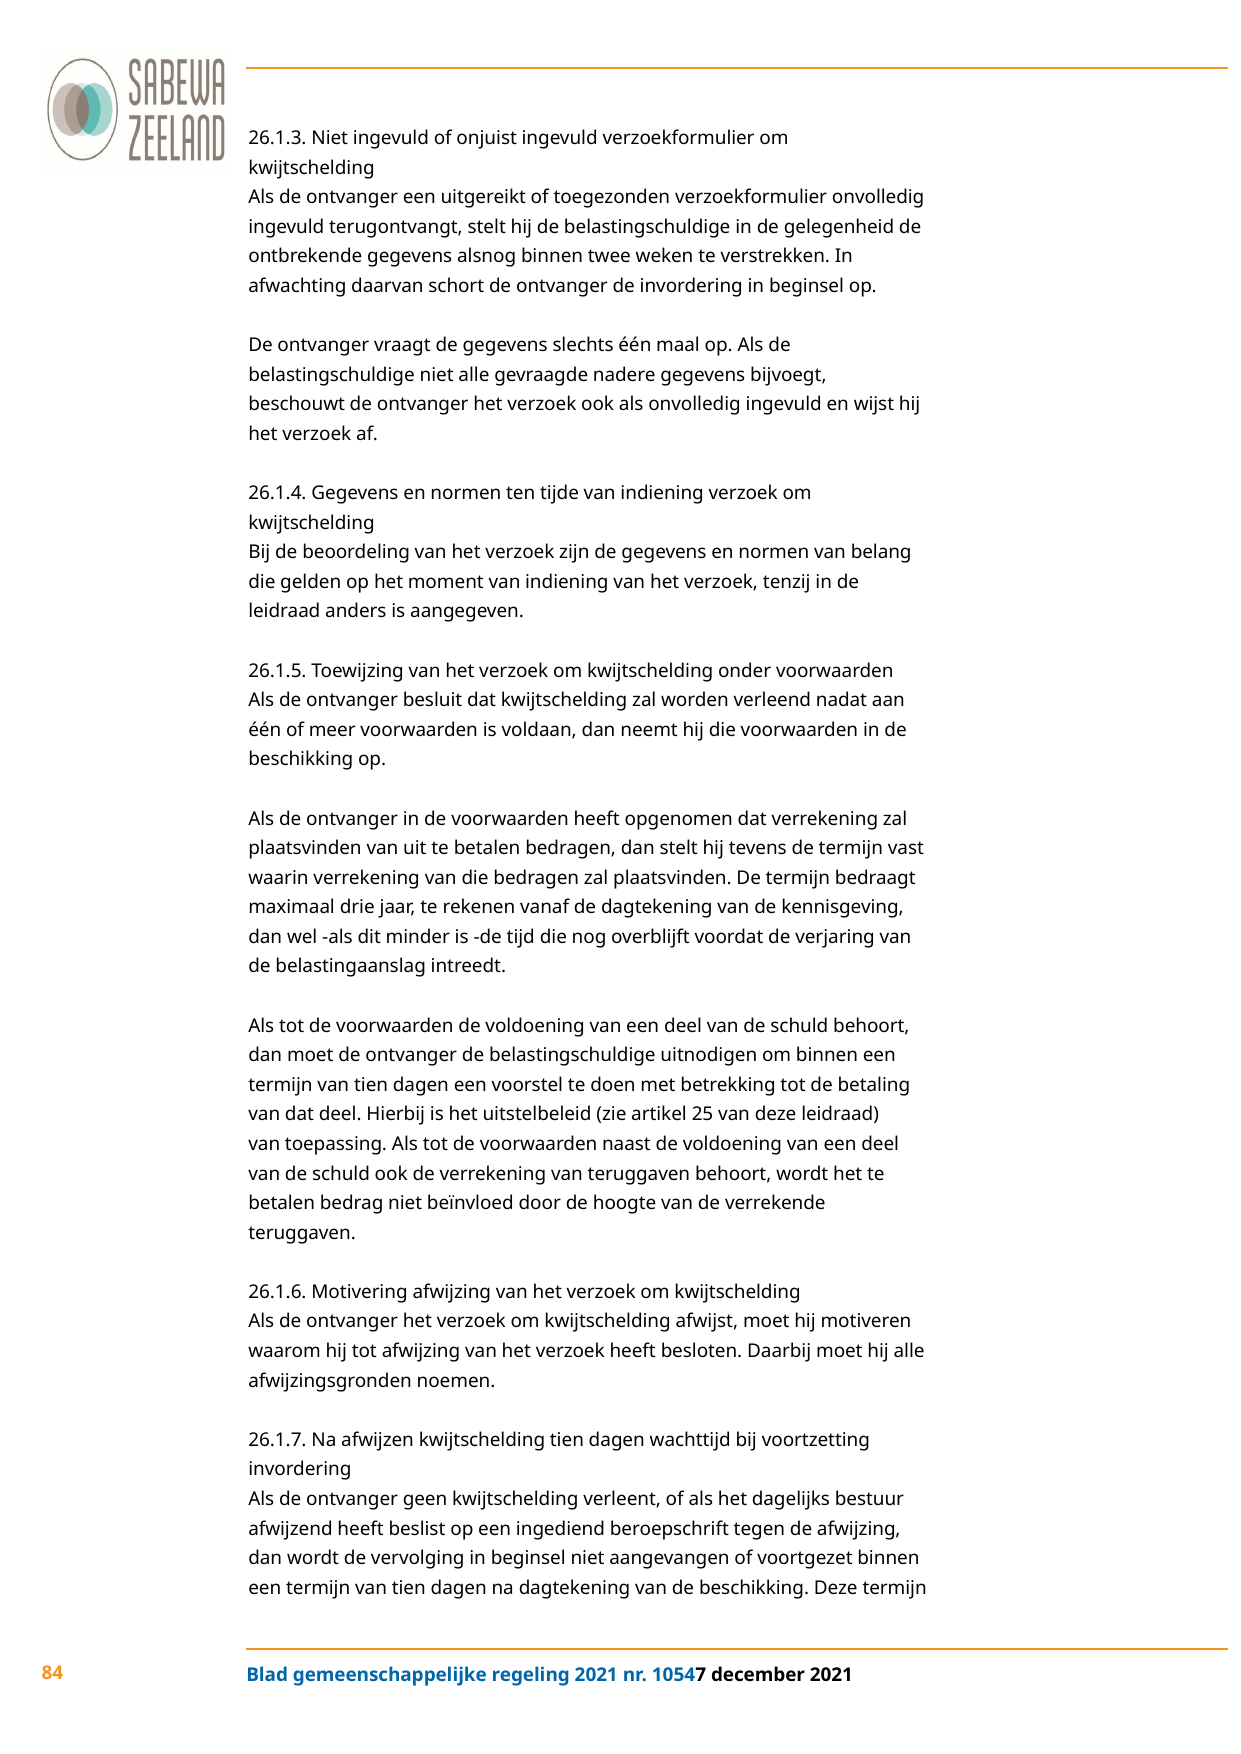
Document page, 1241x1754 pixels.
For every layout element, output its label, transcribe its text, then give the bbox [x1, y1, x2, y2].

text waarin verrekening van die bedragen zal plaatsvinden. De termijn bedraagt [248, 864, 1152, 890]
text afwijzingsgronden noemen. [248, 1367, 1152, 1393]
text 26.1.3. Niet ingevuld of onjuist ingevuld verzoekformulier om [248, 124, 1152, 150]
text afwijzend heeft beslist op een ingediend beroepschrift tegen de afwijzing, [248, 1515, 1152, 1541]
text beschikking op. [248, 746, 1152, 771]
text teruggaven. [248, 1219, 1152, 1245]
text Als tot de voorwaarden de voldoening van een deel van de schuld behoort, [248, 1012, 1152, 1038]
text ingevuld terugontvangt, stelt hij de belastingschuldige in de gelegenheid de [248, 213, 1152, 239]
text één of meer voorwaarden is voldaan, dan neemt hij die voorwaarden in de [248, 716, 1152, 742]
text waarom hij tot afwijzing van het verzoek heeft besloten. Daarbij moet hij alle [248, 1337, 1152, 1363]
text van dat deel. Hierbij is het uitstelbeleid (zie artikel 25 van deze leidraad) [248, 1101, 1152, 1126]
text 26.1.4. Gegevens en normen ten tijde van indiening verzoek om [248, 479, 1152, 505]
text Als de ontvanger het verzoek om kwijtschelding afwijst, moet hij motiveren [248, 1308, 1152, 1333]
text maximaal drie jaar, te rekenen vanaf de dagtekening van de kennisgeving, [248, 893, 1152, 919]
text Als de ontvanger geen kwijtschelding verleent, of als het dagelijks bestuur [248, 1485, 1152, 1511]
text dan wordt de vervolging in beginsel niet aangevangen of voortgezet binnen [248, 1544, 1152, 1570]
text die gelden op het moment van indiening van het verzoek, tenzij in de [248, 568, 1152, 594]
text betalen bedrag niet beïnvloed door de hoogte van de verrekende [248, 1189, 1152, 1215]
text kwijtschelding [248, 509, 1152, 535]
text Als de ontvanger besluit dat kwijtschelding zal worden verleend nadat aan [248, 686, 1152, 712]
text belastingschuldige niet alle gevraagde nadere gegevens bijvoegt, [248, 361, 1152, 387]
text Als de ontvanger in de voorwaarden heeft opgenomen dat verrekening zal [248, 805, 1152, 831]
text de belastingaanslag intreedt. [248, 953, 1152, 978]
text De ontvanger vraagt de gegevens slechts één maal op. Als de [248, 331, 1152, 357]
text 26.1.5. Toewijzing van het verzoek om kwijtschelding onder voorwaarden [248, 657, 1152, 683]
text 26.1.6. Motivering afwijzing van het verzoek om kwijtschelding [248, 1278, 1152, 1304]
text een termijn van tien dagen na dagtekening van de beschikking. Deze termijn [248, 1574, 1152, 1600]
text Bij de beoordeling van het verzoek zijn de gegevens en normen van belang [248, 538, 1152, 564]
text van de schuld ook de verrekening van teruggaven behoort, wordt het te [248, 1160, 1152, 1186]
text invordering [248, 1456, 1152, 1481]
text termijn van tien dagen een voorstel te doen met betrekking tot de betaling [248, 1071, 1152, 1097]
text het verzoek af. [248, 420, 1152, 446]
text plaatsvinden van uit te betalen bedragen, dan stelt hij tevens de termijn vast [248, 834, 1152, 860]
text ontbrekende gegevens alsnog binnen twee weken te verstrekken. In [248, 243, 1152, 268]
text kwijtschelding [248, 154, 1152, 180]
text 26.1.7. Na afwijzen kwijtschelding tien dagen wachttijd bij voortzetting [248, 1426, 1152, 1452]
text van toepassing. Als tot de voorwaarden naast de voldoening van een deel [248, 1130, 1152, 1156]
text Als de ontvanger een uitgereikt of toegezonden verzoekformulier onvolledig [248, 183, 1152, 209]
text leidraad anders is aangegeven. [248, 598, 1152, 623]
text afwachting daarvan schort de ontvanger de invordering in beginsel op. [248, 272, 1152, 298]
text dan wel -als dit minder is -de tijd die nog overblijft voordat de verjaring van [248, 923, 1152, 949]
picture [41, 47, 231, 172]
text dan moet de ontvanger de belastingschuldige uitnodigen om binnen een [248, 1041, 1152, 1067]
text beschouwt de ontvanger het verzoek ook als onvolledig ingevuld en wijst hij [248, 391, 1152, 416]
